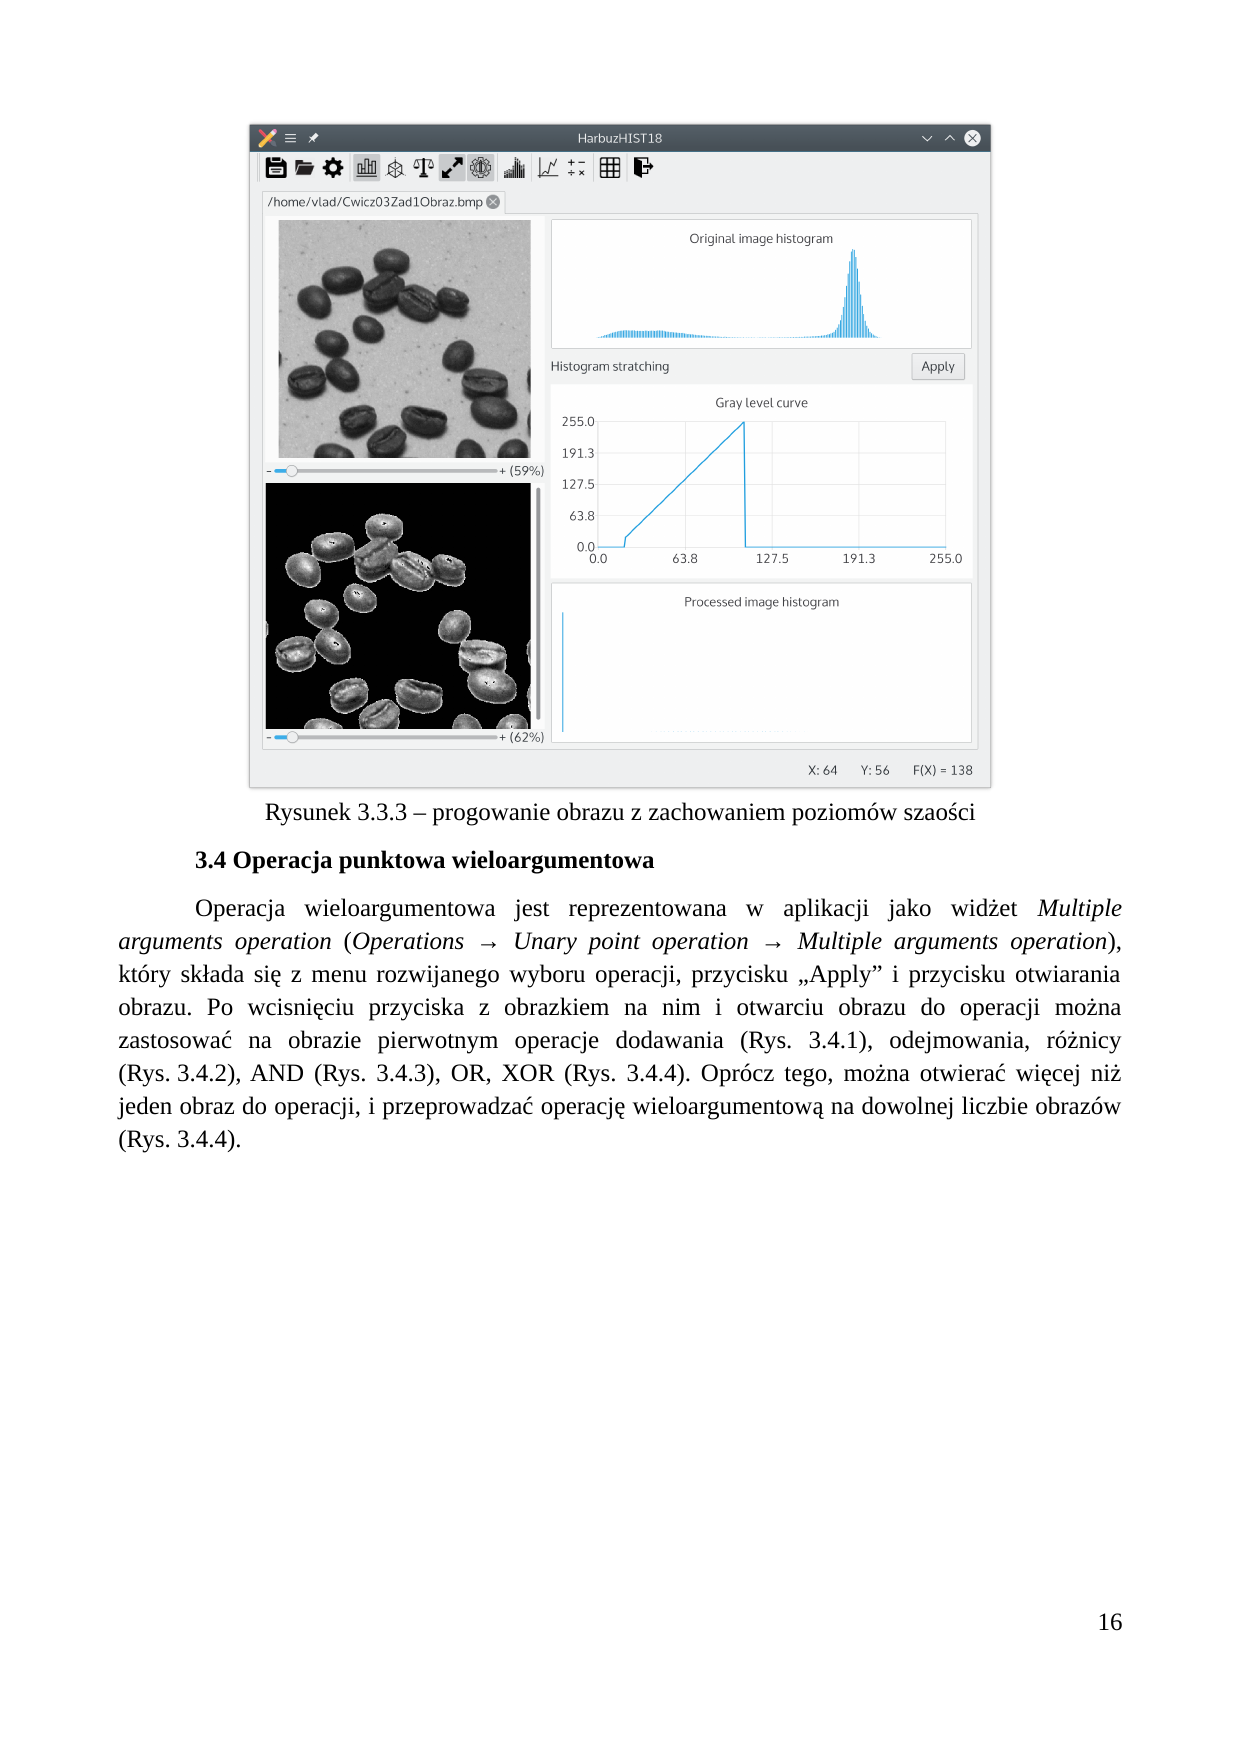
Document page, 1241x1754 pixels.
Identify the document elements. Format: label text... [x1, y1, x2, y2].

picture [243, 118, 997, 794]
text Operacja wieloargumentowa jest reprezentowana w aplikacji jako widżet Multiple arguments operation (Operations → Unary point operation → Multiple arguments operation), który składa się z menu rozwijanego wyboru operacji, przycisku „Apply” i przycisku otwiarania obrazu. Po wcisnięciu przyciska z obrazkiem na nim i otwarciu obrazu do operacji można zastosować na obrazie pierwotnym operacje dodawania (Rys. 3.4.1), odejmowania, różnicy (Rys. 3.4.2), AND (Rys. 3.4.3), OR, XOR (Rys. 3.4.4). Oprócz tego, można otwierać więcej niż jeden obraz do operacji, i przeprowadzać operację wieloargumentową na dowolnej liczbie obrazów (Rys. 3.4.4). [118, 893, 1122, 1153]
text 3.4 Operacja punktowa wieloargumentowa [118, 845, 1122, 874]
text Rysunek 3.3.3 – progowanie obrazu z zachowaniem poziomów szaości [118, 794, 1122, 826]
